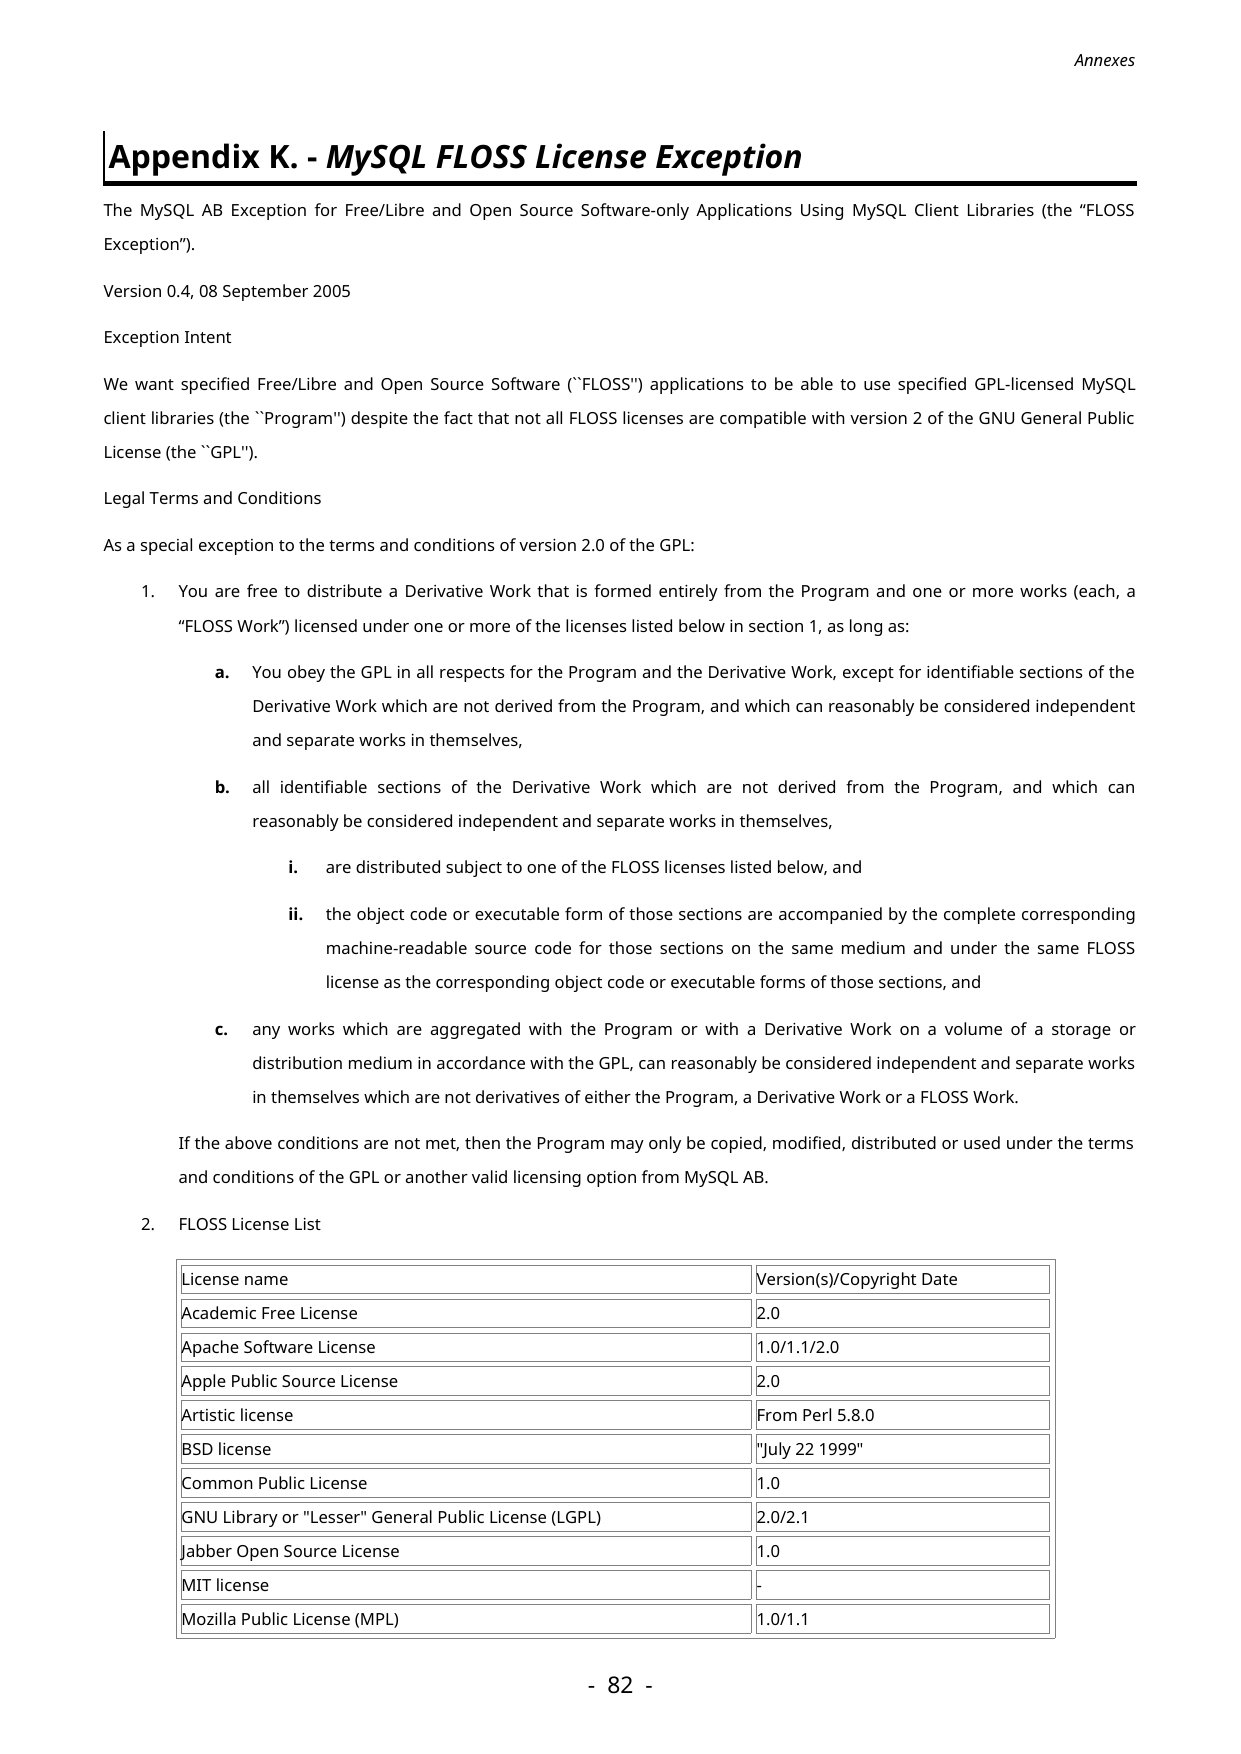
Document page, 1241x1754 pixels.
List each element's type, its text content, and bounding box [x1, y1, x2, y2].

table_cell 2.0 [754, 1361, 1052, 1395]
table_cell Apache Software License [178, 1327, 753, 1361]
text As a special exception to the terms and conditions of version 2.0 of the GPL: [103, 533, 1137, 556]
list any works which are aggregated with the Program or with a Derivative Work on a volume of a storage or distribution medium in accordance with the GPL, can reasonably be considered independent and separate works in themselves which are not derivatives of either the Program, a Derivative Work or a FLOSS Work. [214, 1017, 1137, 1108]
list You are free to distribute a Derivative Work that is formed entirely from the Program and one or more works (each, a “FLOSS Work”) licensed under one or more of the licenses listed below in section 1, as long as: [141, 580, 1137, 637]
table_cell GNU Library or "Lesser" General Public License (LGPL) [178, 1497, 753, 1531]
table_cell 1.0 [754, 1463, 1052, 1497]
table_cell 1.0/1.1/2.0 [754, 1327, 1052, 1361]
list If the above conditions are not met, then the Program may only be copied, modified, distributed or used under the terms and conditions of the GPL or another valid licensing option from MySQL AB. [141, 1132, 1137, 1189]
table_cell From Perl 5.8.0 [754, 1395, 1052, 1429]
list all identifiable sections of the Derivative Work which are not derived from the Program, and which can reasonably be considered independent and separate works in themselves, [214, 775, 1137, 832]
text Legal Terms and Conditions [103, 487, 1137, 510]
table_cell Common Public License [178, 1463, 753, 1497]
table_header Version(s)/Copyright Date [754, 1260, 1052, 1293]
table_cell BSD license [178, 1429, 753, 1463]
table_cell 2.0 [754, 1293, 1052, 1327]
table_cell Apple Public Source License [178, 1361, 753, 1395]
table_cell - [757, 1571, 1049, 1599]
text Exception Intent [103, 326, 1137, 348]
table_cell 1.0 [754, 1531, 1052, 1565]
list You obey the GPL in all respects for the Program and the Derivative Work, except for identifiable sections of the Derivative Work which are not derived from the Program, and which can reasonably be considered independent and separate works in themselves, [214, 661, 1137, 752]
text Version 0.4, 08 September 2005 [103, 279, 1137, 302]
table_cell Academic Free License [178, 1293, 753, 1327]
list FLOSS License List [141, 1213, 1137, 1235]
table_cell Artistic license [178, 1395, 753, 1429]
table_header License name [178, 1260, 753, 1293]
table_cell MIT license [178, 1565, 753, 1599]
text The MySQL AB Exception for Free/Libre and Open Source Software-only Applications Using MySQL Client Libraries (the “FLOSS Exception”). [103, 198, 1137, 255]
table_cell Jabber Open Source License [178, 1531, 753, 1565]
table_cell "July 22 1999" [754, 1429, 1052, 1463]
subtitle Appendix K. - MySQL FLOSS License Exception [105, 131, 1137, 181]
list the object code or executable form of those sections are accompanied by the complete corresponding machine-readable source code for those sections on the same medium and under the same FLOSS license as the corresponding object code or executable forms of those sections, and [288, 903, 1137, 993]
table_cell 2.0/2.1 [754, 1497, 1052, 1531]
table_cell - [754, 1565, 1052, 1599]
list are distributed subject to one of the FLOSS licenses listed below, and [288, 856, 1137, 879]
table_cell 1.0/1.1 [754, 1599, 1052, 1633]
table_cell Mozilla Public License (MPL) [178, 1599, 753, 1633]
text We want specified Free/Libre and Open Source Software (``FLOSS'') applications to be able to use specified GPL-licensed MySQL client libraries (the ``Program'') despite the fact that not all FLOSS licenses are compatible with version 2 of the GNU General Public License (the ``GPL''). [103, 372, 1137, 463]
